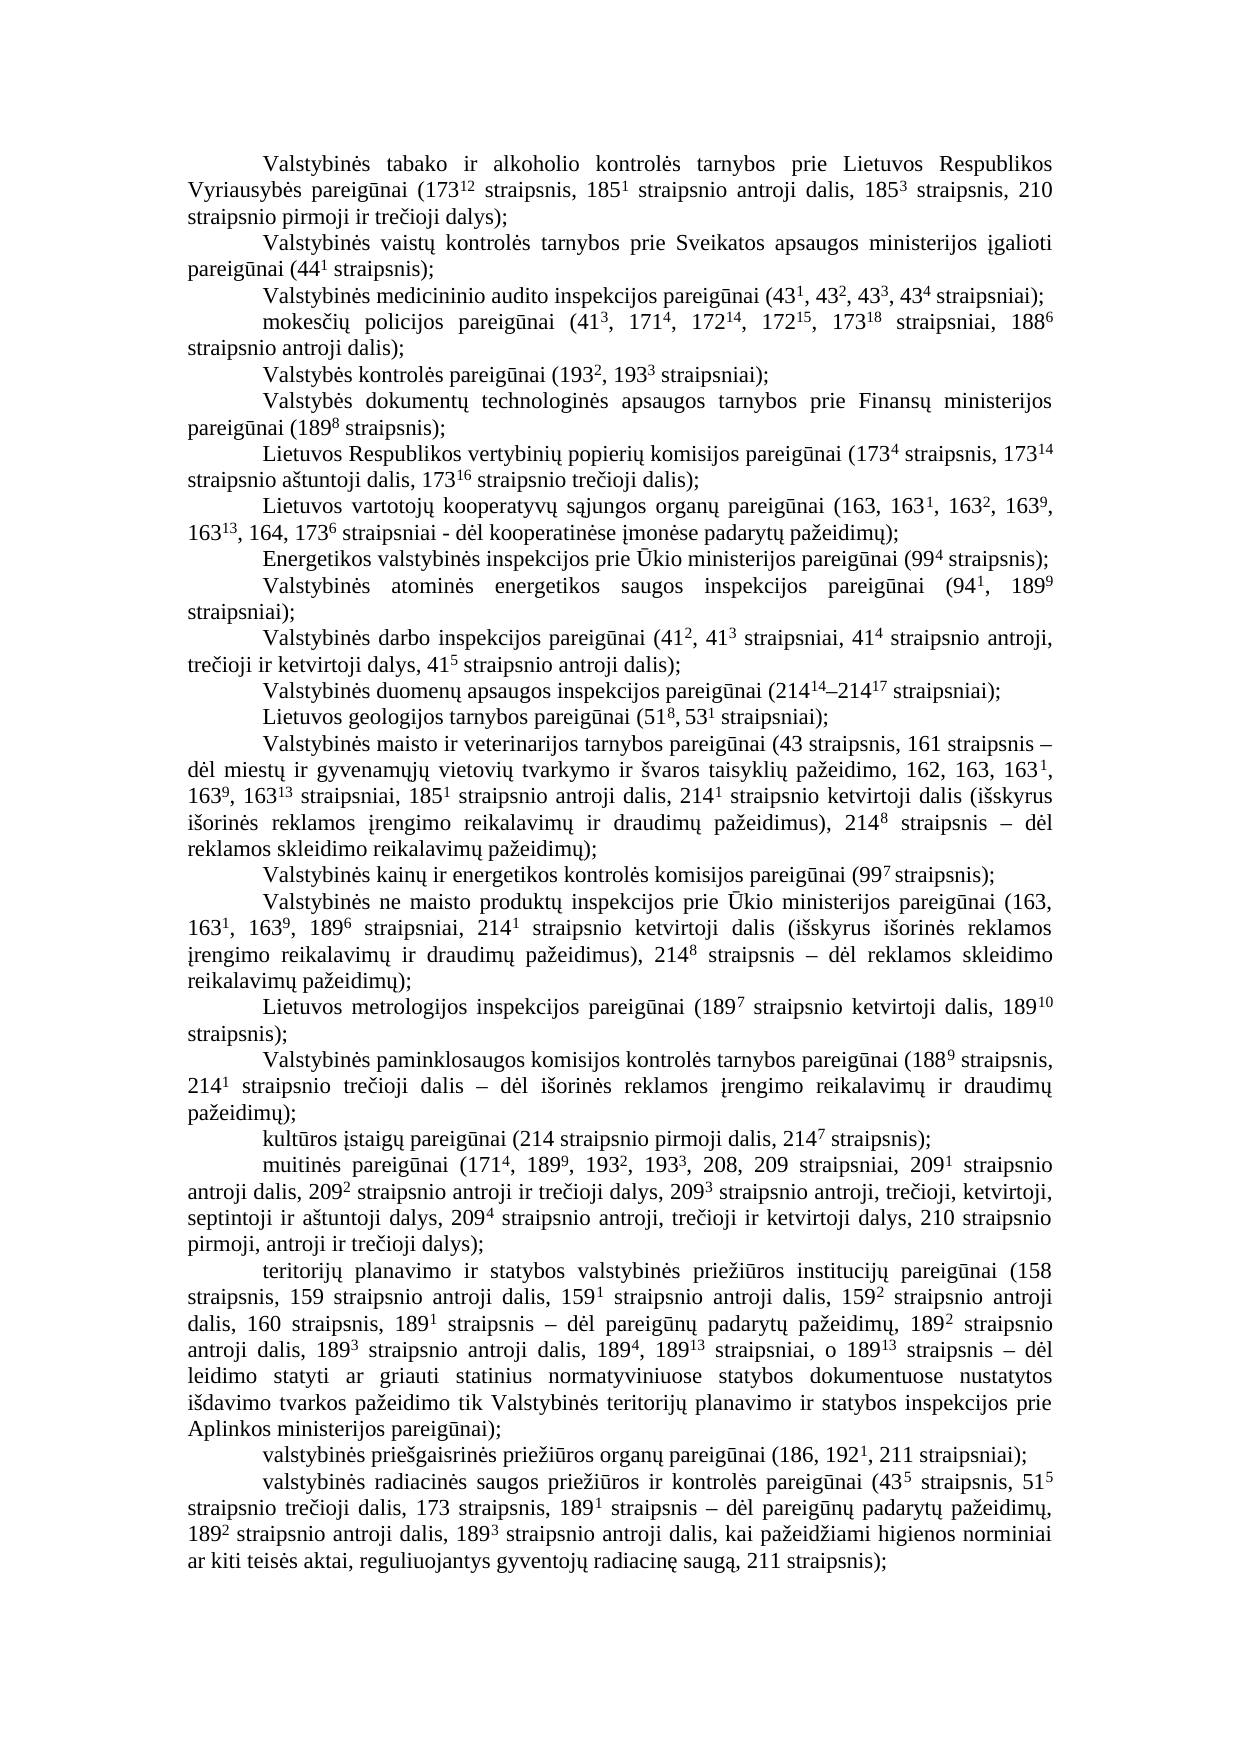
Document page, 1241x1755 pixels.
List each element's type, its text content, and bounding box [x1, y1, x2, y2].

text Valstybinės darbo inspekcijos pareigūnai (412, 413 straipsniai, 414 straipsnio antroji, trečioji ir ketvirtoji dalys, 415 straipsnio antroji dalis); [187, 624, 1053, 677]
text teritorijų planavimo ir statybos valstybinės priežiūros institucijų pareigūnai (158 straipsnis, 159 straipsnio antroji dalis, 1591 straipsnio antroji dalis, 1592 straipsnio antroji dalis, 160 straipsnis, 1891 straipsnis – dėl pareigūnų padarytų pažeidimų, 1892 straipsnio antroji dalis, 1893 straipsnio antroji dalis, 1894, 18913 straipsniai, o 18913 straipsnis – dėl leidimo statyti ar griauti statinius normatyviniuose statybos dokumentuose nustatytos išdavimo tvarkos pažeidimo tik Valstybinės teritorijų planavimo ir statybos inspekcijos prie Aplinkos ministerijos pareigūnai); [187, 1257, 1053, 1441]
text kultūros įstaigų pareigūnai (214 straipsnio pirmoji dalis, 2147 straipsnis); [187, 1125, 1053, 1151]
text Energetikos valstybinės inspekcijos prie Ūkio ministerijos pareigūnai (994 straipsnis); [187, 545, 1053, 572]
text Lietuvos Respublikos vertybinių popierių komisijos pareigūnai (1734 straipsnis, 17314 straipsnio aštuntoji dalis, 17316 straipsnio trečioji dalis); [187, 440, 1053, 493]
text Valstybinės medicininio audito inspekcijos pareigūnai (431, 432, 433, 434 straipsniai); [187, 282, 1053, 308]
text Valstybinės paminklosaugos komisijos kontrolės tarnybos pareigūnai (1889 straipsnis, 2141 straipsnio trečioji dalis – dėl išorinės reklamos įrengimo reikalavimų ir draudimų pažeidimų); [187, 1046, 1053, 1125]
text Valstybinės tabako ir alkoholio kontrolės tarnybos prie Lietuvos Respublikos Vyriausybės pareigūnai (17312 straipsnis, 1851 straipsnio antroji dalis, 1853 straipsnis, 210 straipsnio pirmoji ir trečioji dalys); [187, 150, 1053, 229]
text Valstybinės ne maisto produktų inspekcijos prie Ūkio ministerijos pareigūnai (163, 1631, 1639, 1896 straipsniai, 2141 straipsnio ketvirtoji dalis (išskyrus išorinės reklamos įrengimo reikalavimų ir draudimų pažeidimus), 2148 straipsnis – dėl reklamos skleidimo reikalavimų pažeidimų); [187, 888, 1053, 993]
text Valstybinės kainų ir energetikos kontrolės komisijos pareigūnai (997 straipsnis); [187, 862, 1053, 888]
text Lietuvos metrologijos inspekcijos pareigūnai (1897 straipsnio ketvirtoji dalis, 18910 straipsnis); [187, 993, 1053, 1046]
text Valstybės kontrolės pareigūnai (1932, 1933 straipsniai); [187, 361, 1053, 387]
text Lietuvos vartotojų kooperatyvų sąjungos organų pareigūnai (163, 1631, 1632, 1639, 16313, 164, 1736 straipsniai - dėl kooperatinėse įmonėse padarytų pažeidimų); [187, 493, 1053, 545]
text Valstybės dokumentų technologinės apsaugos tarnybos prie Finansų ministerijos pareigūnai (1898 straipsnis); [187, 387, 1053, 440]
text mokesčių policijos pareigūnai (413, 1714, 17214, 17215, 17318 straipsniai, 1886 straipsnio antroji dalis); [187, 308, 1053, 361]
text muitinės pareigūnai (1714, 1899, 1932, 1933, 208, 209 straipsniai, 2091 straipsnio antroji dalis, 2092 straipsnio antroji ir trečioji dalys, 2093 straipsnio antroji, trečioji, ketvirtoji, septintoji ir aštuntoji dalys, 2094 straipsnio antroji, trečioji ir ketvirtoji dalys, 210 straipsnio pirmoji, antroji ir trečioji dalys); [187, 1151, 1053, 1257]
text Lietuvos geologijos tarnybos pareigūnai (518, 531 straipsniai); [187, 703, 1053, 730]
text valstybinės priešgaisrinės priežiūros organų pareigūnai (186, 1921, 211 straipsniai); [187, 1441, 1053, 1468]
text Valstybinės vaistų kontrolės tarnybos prie Sveikatos apsaugos ministerijos įgalioti pareigūnai (441 straipsnis); [187, 229, 1053, 282]
text Valstybinės maisto ir veterinarijos tarnybos pareigūnai (43 straipsnis, 161 straipsnis – dėl miestų ir gyvenamųjų vietovių tvarkymo ir švaros taisyklių pažeidimo, 162, 163, 1631, 1639, 16313 straipsniai, 1851 straipsnio antroji dalis, 2141 straipsnio ketvirtoji dalis (išskyrus išorinės reklamos įrengimo reikalavimų ir draudimų pažeidimus), 2148 straipsnis – dėl reklamos skleidimo reikalavimų pažeidimų); [187, 730, 1053, 862]
text Valstybinės atominės energetikos saugos inspekcijos pareigūnai (941, 1899 straipsniai); [187, 572, 1053, 624]
text Valstybinės duomenų apsaugos inspekcijos pareigūnai (21414–21417 straipsniai); [187, 677, 1053, 703]
text valstybinės radiacinės saugos priežiūros ir kontrolės pareigūnai (435 straipsnis, 515 straipsnio trečioji dalis, 173 straipsnis, 1891 straipsnis – dėl pareigūnų padarytų pažeidimų, 1892 straipsnio antroji dalis, 1893 straipsnio antroji dalis, kai pažeidžiami higienos norminiai ar kiti teisės aktai, reguliuojantys gyventojų radiacinę saugą, 211 straipsnis); [187, 1468, 1053, 1573]
